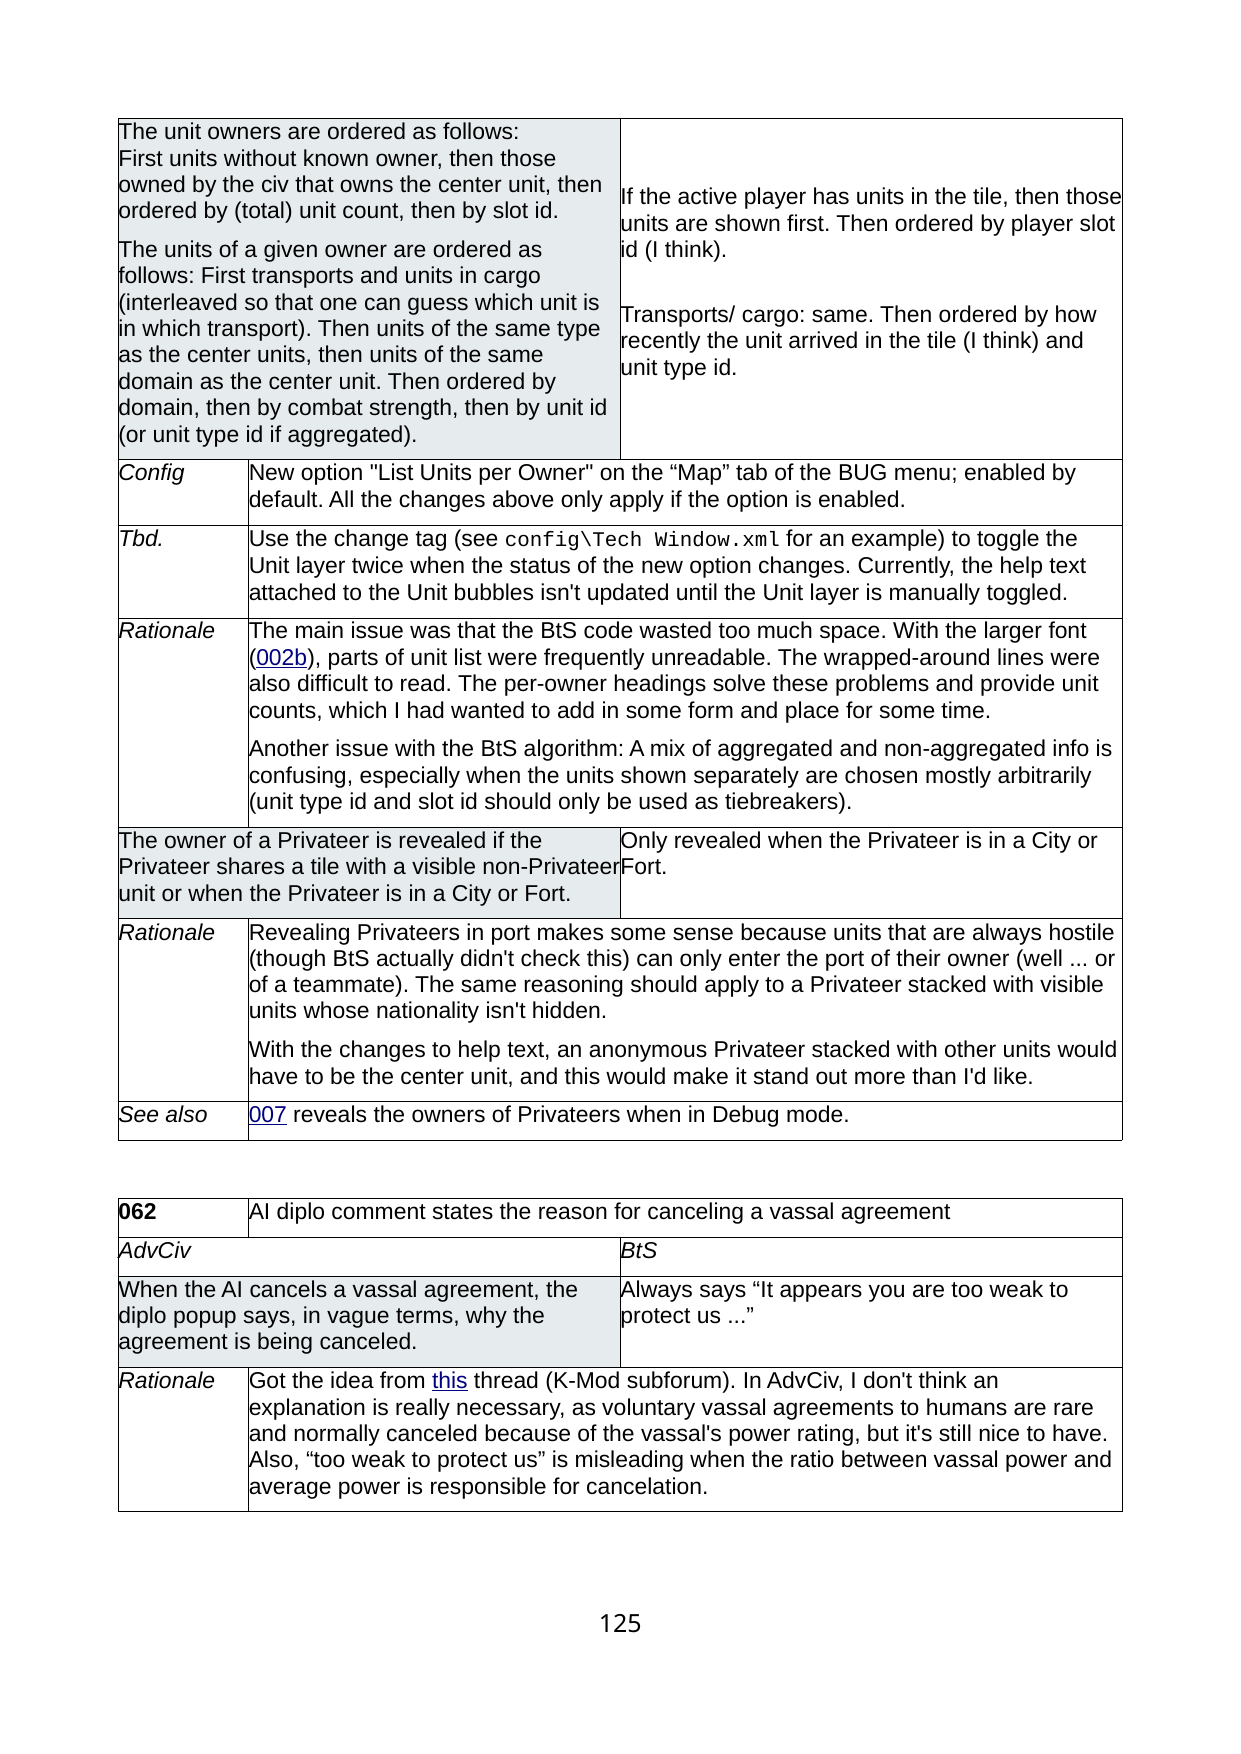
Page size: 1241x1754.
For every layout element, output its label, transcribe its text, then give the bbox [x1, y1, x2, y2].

table_cell Config [119, 460, 248, 524]
table_header 062 [119, 1199, 248, 1237]
table_cell AdvCiv [119, 1238, 620, 1276]
table_cell The unit owners are ordered as follows: First units without known owner, then those owned by the civ that owns the center unit, then ordered by (total) unit count, then by slot id. The units of a given owner are ordered as follows: First transports and units in cargo (interleaved so that one can guess which unit is in which transport). Then units of the same type as the center units, then units of the same domain as the center unit. Then ordered by domain, then by combat strength, then by unit id (or unit type id if aggregated). [119, 119, 620, 459]
table_cell Only revealed when the Privateer is in a City or Fort. [621, 828, 1122, 918]
table_cell Rationale [119, 619, 248, 827]
table_cell 007 reveals the owners of Privateers when in Debug mode. [249, 1102, 1122, 1140]
table_cell Tbd. [119, 526, 248, 617]
table_cell BtS [621, 1238, 1122, 1276]
table_cell The main issue was that the BtS code wasted too much space. With the larger font (002b), parts of unit list were frequently unreadable. The wrapped-around lines were also difficult to read. The per-owner headings solve these problems and provide unit counts, which I had wanted to add in some form and place for some time. Another issue with the BtS algorithm: A mix of aggregated and non-aggregated info is confusing, especially when the units shown separately are chosen mostly arbitrarily (unit type id and slot id should only be used as tiebreakers). [249, 619, 1122, 827]
table_cell Always says “It appears you are too weak to protect us ...” [621, 1277, 1122, 1367]
table_cell New option "List Units per Owner" on the “Map” tab of the BUG menu; enabled by default. All the changes above only apply if the option is enabled. [249, 460, 1122, 524]
table_cell The owner of a Privateer is revealed if the Privateer shares a tile with a visible non-Privateer unit or when the Privateer is in a City or Fort. [119, 828, 620, 918]
table_cell See also [119, 1102, 248, 1140]
table_header AI diplo comment states the reason for canceling a vassal agreement [249, 1199, 1122, 1237]
table_cell When the AI cancels a vassal agreement, the diplo popup says, in vague terms, why the agreement is being canceled. [119, 1277, 620, 1367]
table_cell Got the idea from this thread (K-Mod subforum). In AdvCiv, I don't think an explanation is really necessary, as voluntary vassal agreements to humans are rare and normally canceled because of the vassal's power rating, but it's still nice to have. Also, “too weak to protect us” is misleading when the ratio between vassal power and average power is responsible for cancelation. [249, 1368, 1122, 1511]
table_cell Rationale [119, 919, 248, 1101]
table_cell Use the change tag (see config\Tech Window.xml for an example) to toggle the Unit layer twice when the status of the new option changes. Currently, the help text attached to the Unit bubbles isn't updated until the Unit layer is manually toggled. [249, 526, 1122, 617]
table_cell Revealing Privateers in port makes some sense because units that are always hostile (though BtS actually didn't check this) can only enter the port of their owner (well ... or of a teammate). The same reasoning should apply to a Privateer stacked with visible units whose nationality isn't hidden. With the changes to help text, an anonymous Privateer stacked with other units would have to be the center unit, and this would make it stand out more than I'd like. [249, 919, 1122, 1101]
table_cell If the active player has units in the tile, then those units are shown first. Then ordered by player slot id (I think). Transports/ cargo: same. Then ordered by how recently the unit arrived in the tile (I think) and unit type id. [621, 119, 1122, 459]
table_cell Rationale [119, 1368, 248, 1511]
